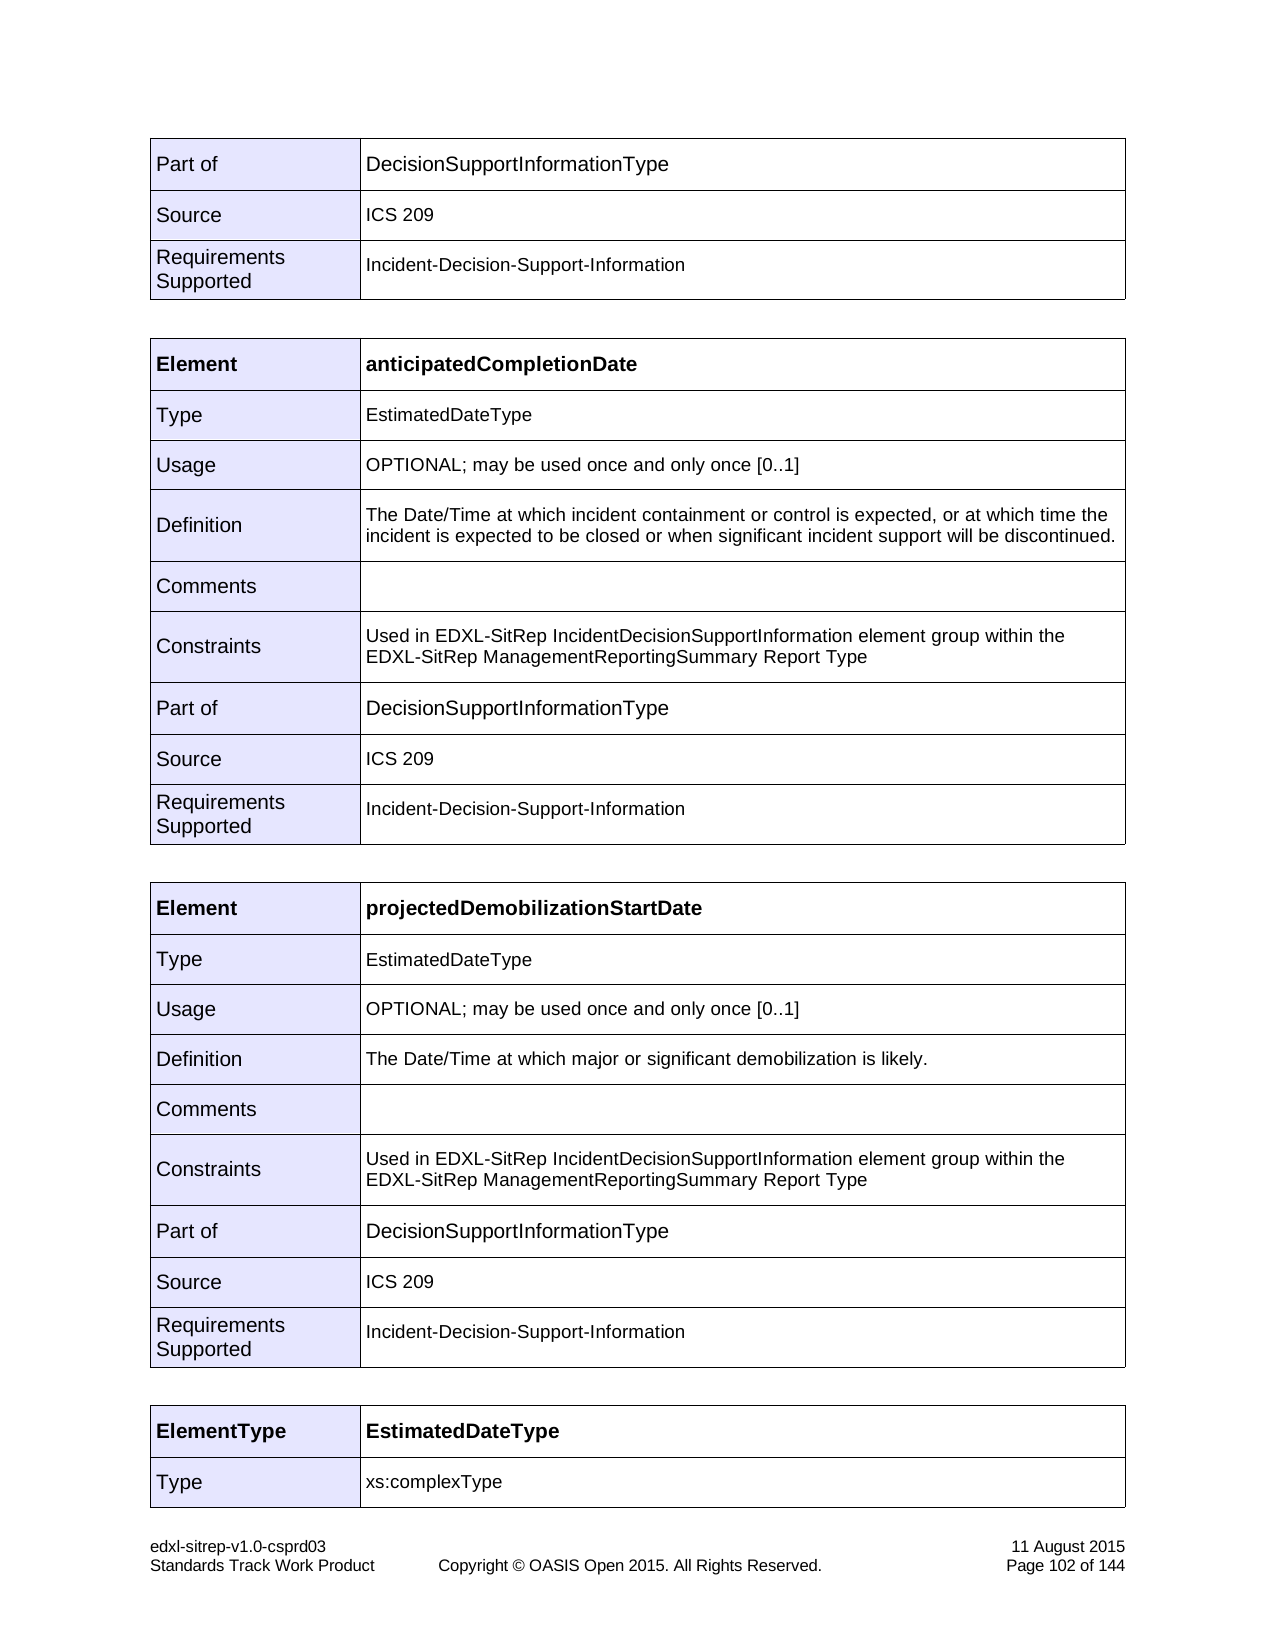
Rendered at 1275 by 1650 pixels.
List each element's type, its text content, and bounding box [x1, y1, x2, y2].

table_cell Source [151, 735, 360, 784]
table_cell The Date/Time at which major or significant demobilization is likely. [361, 1035, 1125, 1084]
table_header ElementType [151, 1406, 360, 1457]
table_cell Constraints [151, 1135, 360, 1205]
table_cell [361, 1085, 1125, 1133]
table_cell Part of [151, 683, 360, 734]
table_cell Definition [151, 490, 360, 561]
table_cell OPTIONAL; may be used once and only once [0..1] [361, 441, 1125, 489]
table_cell Incident-Decision-Support-Information [361, 1308, 1125, 1367]
table_cell Usage [151, 441, 360, 489]
table_header anticipatedCompletionDate [361, 339, 1125, 390]
table_cell Incident-Decision-Support-Information [361, 785, 1125, 844]
table_cell xs:complexType [361, 1458, 1125, 1507]
table_cell DecisionSupportInformationType [361, 1206, 1125, 1257]
table_cell DecisionSupportInformationType [361, 139, 1125, 190]
table_cell ICS 209 [361, 735, 1125, 784]
table_cell Usage [151, 985, 360, 1034]
table_cell EstimatedDateType [361, 391, 1125, 439]
table_cell Type [151, 391, 360, 439]
table_cell Type [151, 1458, 360, 1507]
table_cell Requirements Supported [151, 241, 360, 299]
table_cell Used in EDXL-SitRep IncidentDecisionSupportInformation element group within the EDXL-SitRep ManagementReportingSummary Report Type [361, 1135, 1125, 1205]
table_cell Comments [151, 1085, 360, 1133]
table_cell Used in EDXL-SitRep IncidentDecisionSupportInformation element group within the EDXL-SitRep ManagementReportingSummary Report Type [361, 612, 1125, 682]
table_cell Source [151, 191, 360, 239]
table_cell Part of [151, 139, 360, 190]
table_cell Source [151, 1258, 360, 1307]
table_header Element [151, 883, 360, 934]
table_header projectedDemobilizationStartDate [361, 883, 1125, 934]
table_cell Requirements Supported [151, 1308, 360, 1367]
table_cell Requirements Supported [151, 785, 360, 844]
table_cell OPTIONAL; may be used once and only once [0..1] [361, 985, 1125, 1034]
table_cell ICS 209 [361, 1258, 1125, 1307]
table_cell The Date/Time at which incident containment or control is expected, or at which time the incident is expected to be closed or when significant incident support will be discontinued. [361, 490, 1125, 561]
table_cell DecisionSupportInformationType [361, 683, 1125, 734]
table_cell Part of [151, 1206, 360, 1257]
table_cell Comments [151, 562, 360, 611]
table_header Element [151, 339, 360, 390]
table_cell Constraints [151, 612, 360, 682]
table_cell Definition [151, 1035, 360, 1084]
table_cell Type [151, 935, 360, 984]
table_cell Incident-Decision-Support-Information [361, 241, 1125, 299]
table_cell ICS 209 [361, 191, 1125, 239]
table_cell [361, 562, 1125, 611]
table_header EstimatedDateType [361, 1406, 1125, 1457]
table_cell EstimatedDateType [361, 935, 1125, 984]
